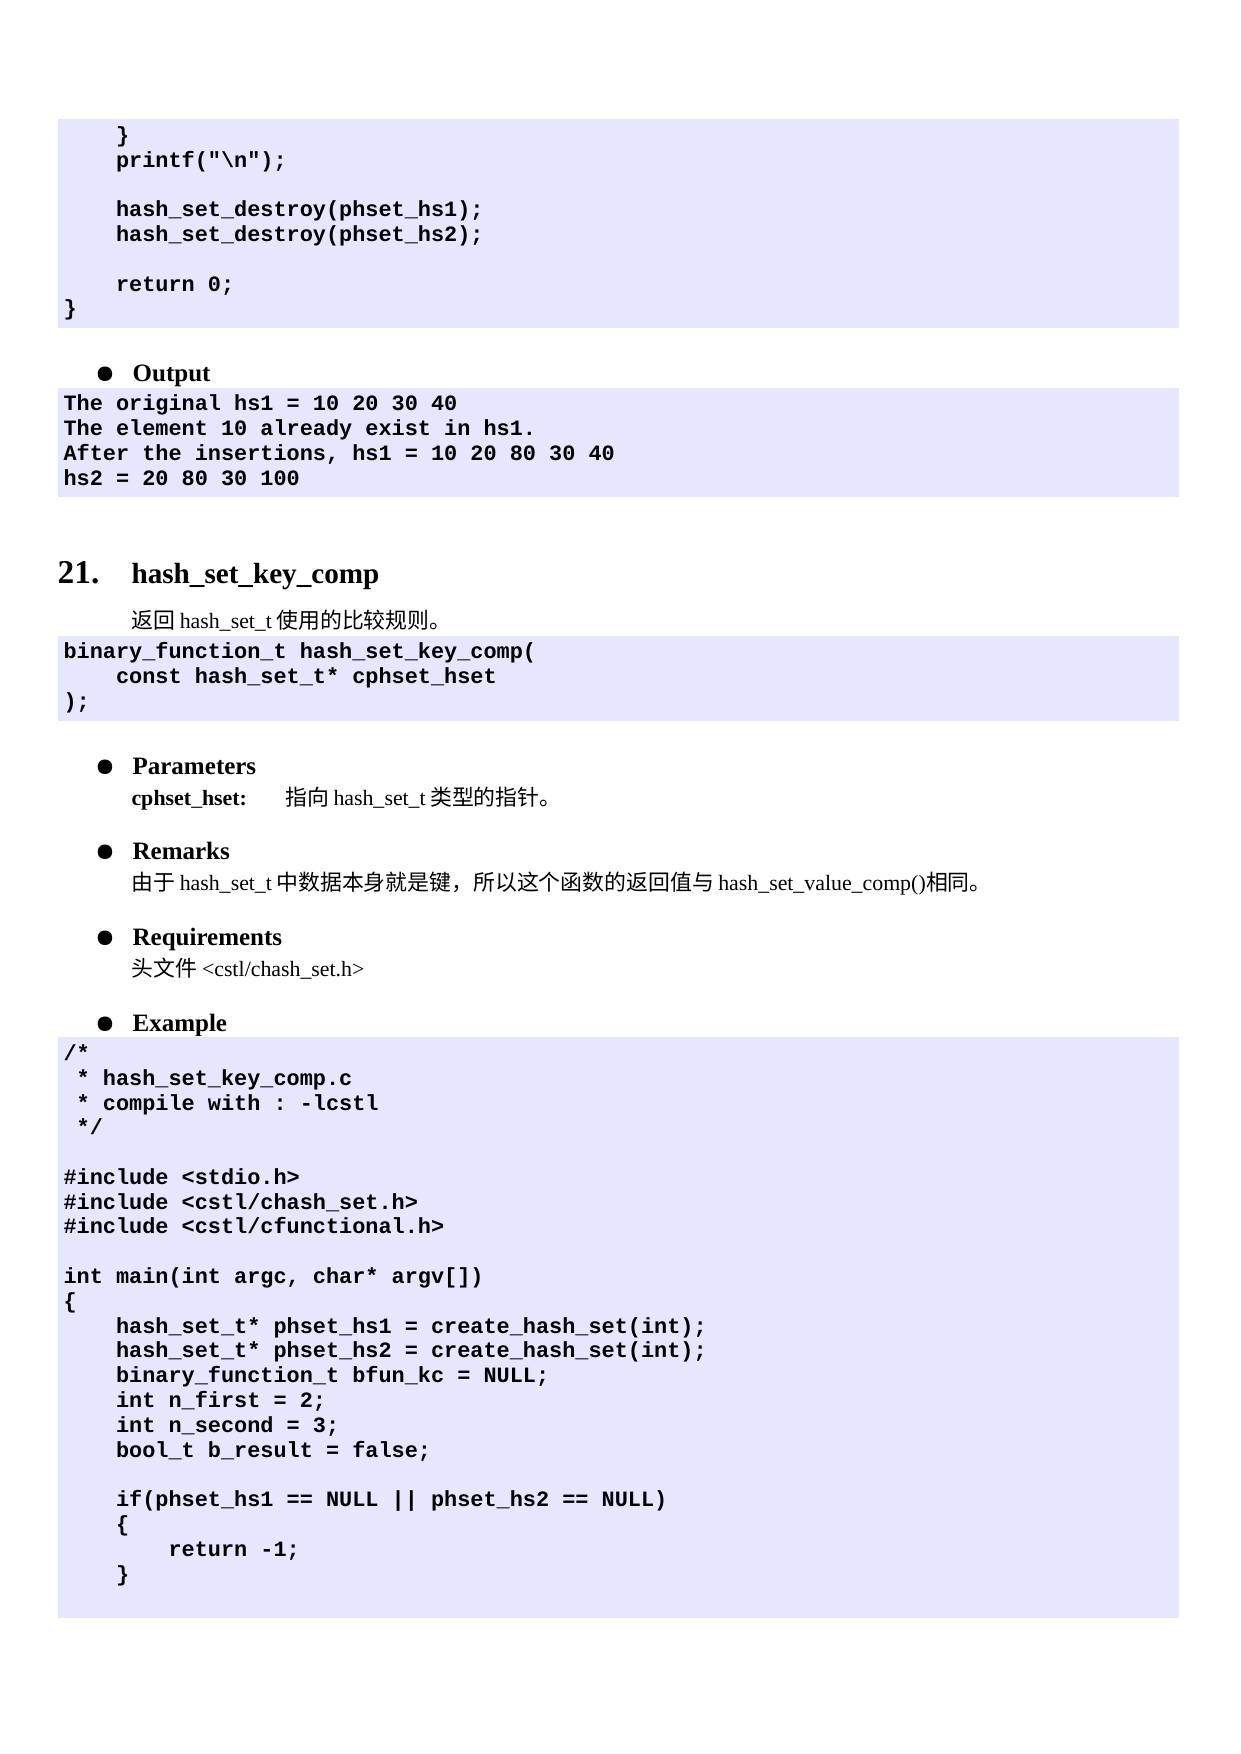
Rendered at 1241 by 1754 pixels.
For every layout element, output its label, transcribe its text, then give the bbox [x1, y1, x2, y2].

text 由于hash_set_t中数据本身就是键，所以这个函数的返回值与hash_set_value_comp()相同。 [57, 865, 1179, 897]
table_header binary_function_t hash_set_key_comp( const hash_set_t* cphset_hset ); [58, 636, 1179, 721]
text 头文件 <cstl/chash_set.h> [57, 951, 1179, 982]
text 返回hash_set_t使用的比较规则。 [57, 603, 1179, 635]
table_header } printf("\n"); hash_set_destroy(phset_hs1); hash_set_destroy(phset_hs2); return 0; } [58, 119, 1179, 328]
subtitle hash_set_key_comp [57, 552, 1179, 591]
text cphset_hset: 指向hash_set_t类型的指针。 [57, 779, 1179, 811]
list Output [95, 358, 1179, 387]
list Remarks [95, 836, 1179, 865]
list Parameters [95, 751, 1179, 779]
table_header /* * hash_set_key_comp.c * compile with : -lcstl */ #include <stdio.h> #include <cstl/chash_set.h> #include <cstl/cfunctional.h> int main(int argc, char* argv[]) { hash_set_t* phset_hs1 = create_hash_set(int); hash_set_t* phset_hs2 = create_hash_set(int); binary_function_t bfun_kc = NULL; int n_first = 2; int n_second = 3; bool_t b_result = false; if(phset_hs1 == NULL || phset_hs2 == NULL) { return -1; } [58, 1037, 1179, 1618]
table_header The original hs1 = 10 20 30 40 The element 10 already exist in hs1. After the insertions, hs1 = 10 20 80 30 40 hs2 = 20 80 30 100 [58, 388, 1179, 497]
list Requirements [95, 922, 1179, 951]
list Example [95, 1008, 1179, 1036]
